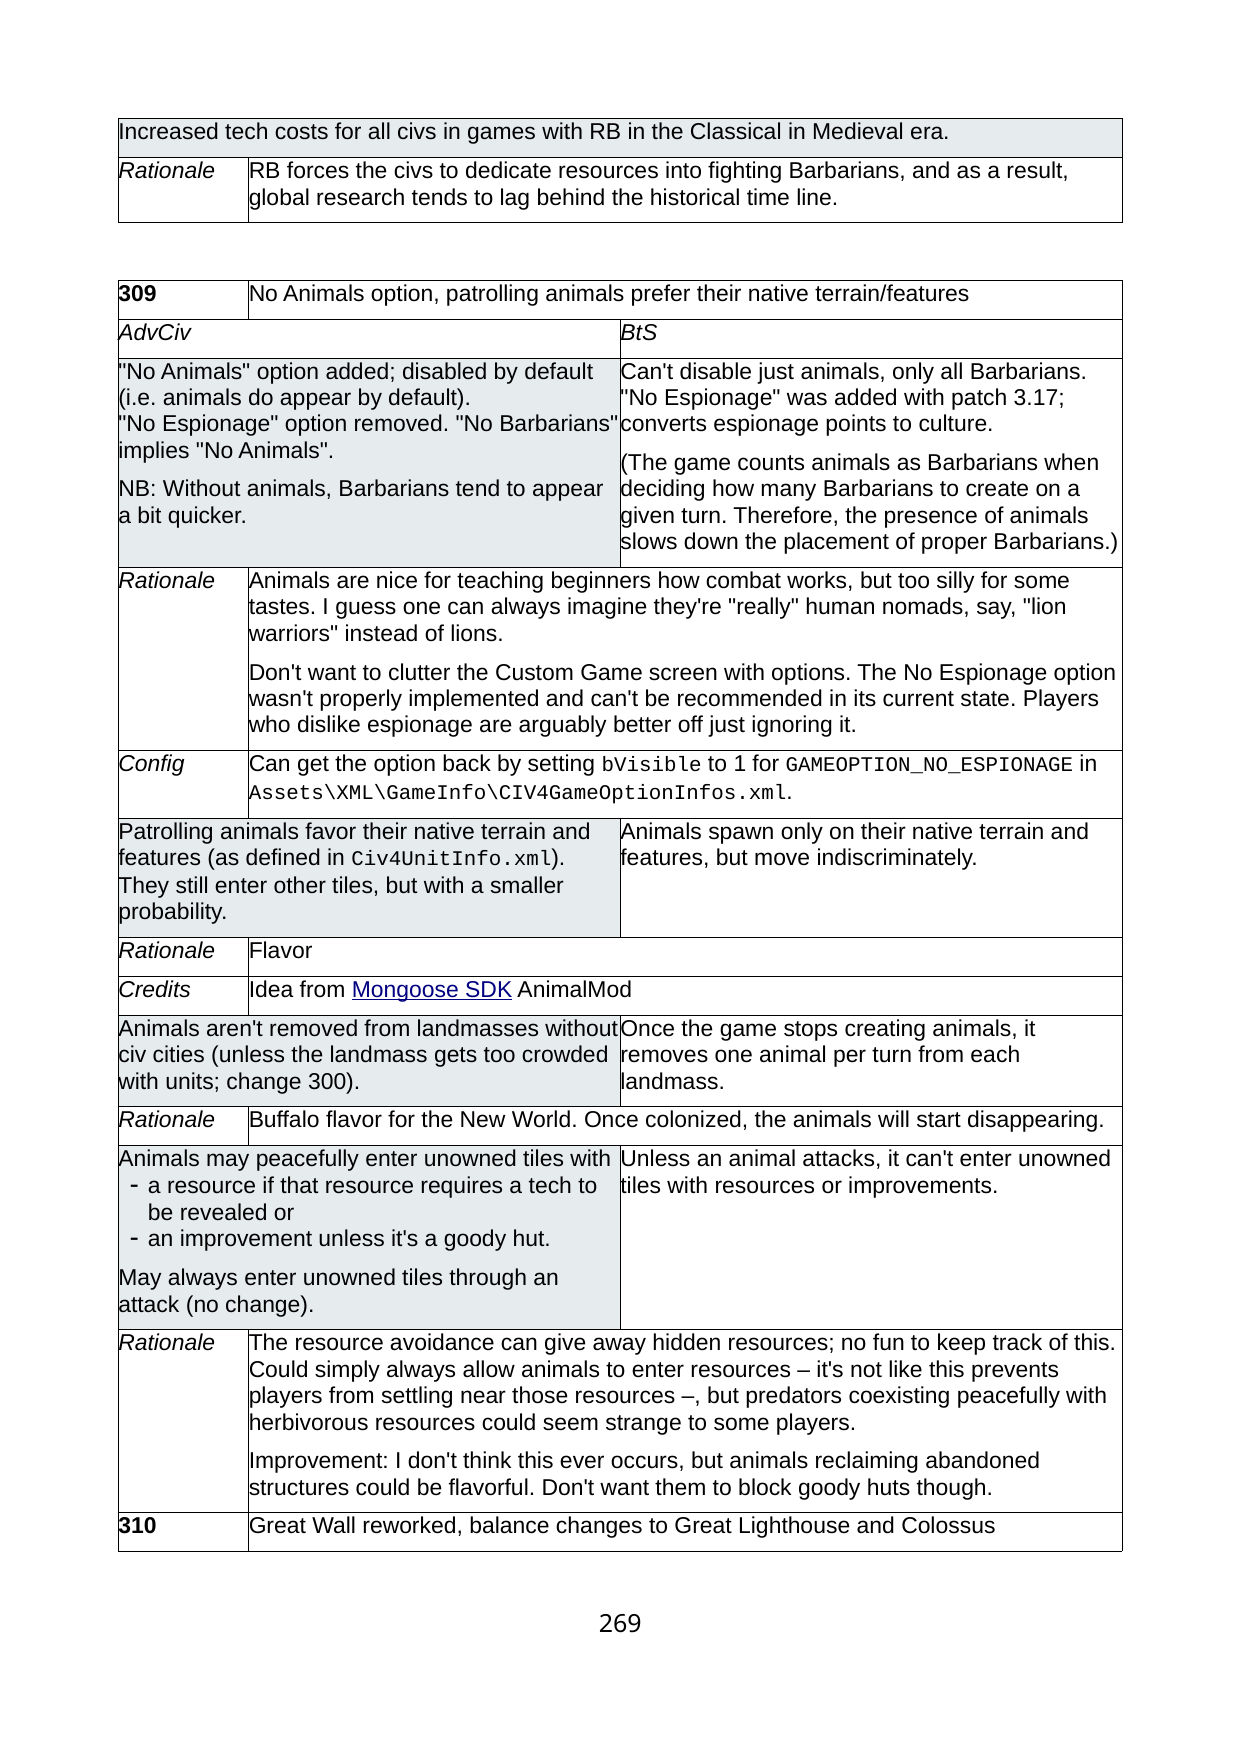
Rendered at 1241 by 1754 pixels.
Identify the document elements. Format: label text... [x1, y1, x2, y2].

table_cell Credits [119, 977, 248, 1015]
table_cell Unless an animal attacks, it can't enter unowned tiles with resources or improvements. [621, 1146, 1122, 1329]
table_cell Great Wall reworked, balance changes to Great Lighthouse and Colossus [249, 1513, 1122, 1551]
table_cell Patrolling animals favor their native terrain and features (as defined in Civ4UnitInfo.xml). They still enter other tiles, but with a smaller probability. [119, 819, 620, 937]
table_cell Animals aren't removed from landmasses without civ cities (unless the landmass gets too crowded with units; change 300). [119, 1016, 620, 1106]
table_cell Rationale [119, 568, 248, 750]
table_cell Buffalo flavor for the New World. Once colonized, the animals will start disappearing. [249, 1107, 1122, 1145]
table_cell Animals may peacefully enter unowned tiles with a resource if that resource requires a tech to be revealed or an improvement unless it's a goody hut. May always enter unowned tiles through an attack (no change). [119, 1146, 620, 1329]
table_cell Animals are nice for teaching beginners how combat works, but too silly for some tastes. I guess one can always imagine they're "really" human nomads, say, "lion warriors" instead of lions. Don't want to clutter the Custom Game screen with options. The No Espionage option wasn't properly implemented and can't be recommended in its current state. Players who dislike espionage are arguably better off just ignoring it. [249, 568, 1122, 750]
table_cell Idea from Mongoose SDK AnimalMod [249, 977, 1122, 1015]
table_cell Rationale [119, 158, 248, 222]
table_cell "No Animals" option added; disabled by default (i.e. animals do appear by default). "No Espionage" option removed. "No Barbarians" implies "No Animals". NB: Without animals, Barbarians tend to appear a bit quicker. [119, 359, 620, 567]
table_cell Config [119, 751, 248, 818]
table_cell The resource avoidance can give away hidden resources; no fun to keep track of this. Could simply always allow animals to enter resources – it's not like this prevents players from settling near those resources –, but predators coexisting peacefully with herbivorous resources could seem strange to some players. Improvement: I don't think this ever occurs, but animals reclaiming abandoned structures could be flavorful. Don't want them to block goody huts though. [249, 1330, 1122, 1512]
table_header No Animals option, patrolling animals prefer their native terrain/features [249, 281, 1122, 319]
table_cell Rationale [119, 1330, 248, 1512]
table_cell AdvCiv [119, 320, 620, 357]
table_cell Flavor [249, 938, 1122, 976]
table_cell Animals spawn only on their native terrain and features, but move indiscriminately. [621, 819, 1122, 937]
table_cell Once the game stops creating animals, it removes one animal per turn from each landmass. [621, 1016, 1122, 1106]
table_header 309 [119, 281, 248, 319]
table_cell RB forces the civs to dedicate resources into fighting Barbarians, and as a result, global research tends to lag behind the historical time line. [249, 158, 1122, 222]
table_cell 310 [119, 1513, 248, 1551]
table_cell Rationale [119, 938, 248, 976]
table_cell Can't disable just animals, only all Barbarians. "No Espionage" was added with patch 3.17; converts espionage points to culture. (The game counts animals as Barbarians when deciding how many Barbarians to create on a given turn. Therefore, the presence of animals slows down the placement of proper Barbarians.) [621, 359, 1122, 567]
table_cell Rationale [119, 1107, 248, 1145]
table_cell Can get the option back by setting bVisible to 1 for GAMEOPTION_NO_ESPIONAGE in Assets\XML\GameInfo\CIV4GameOptionInfos.xml. [249, 751, 1122, 818]
table_cell Increased tech costs for all civs in games with RB in the Classical in Medieval era. [119, 119, 1122, 157]
table_cell BtS [621, 320, 1122, 357]
